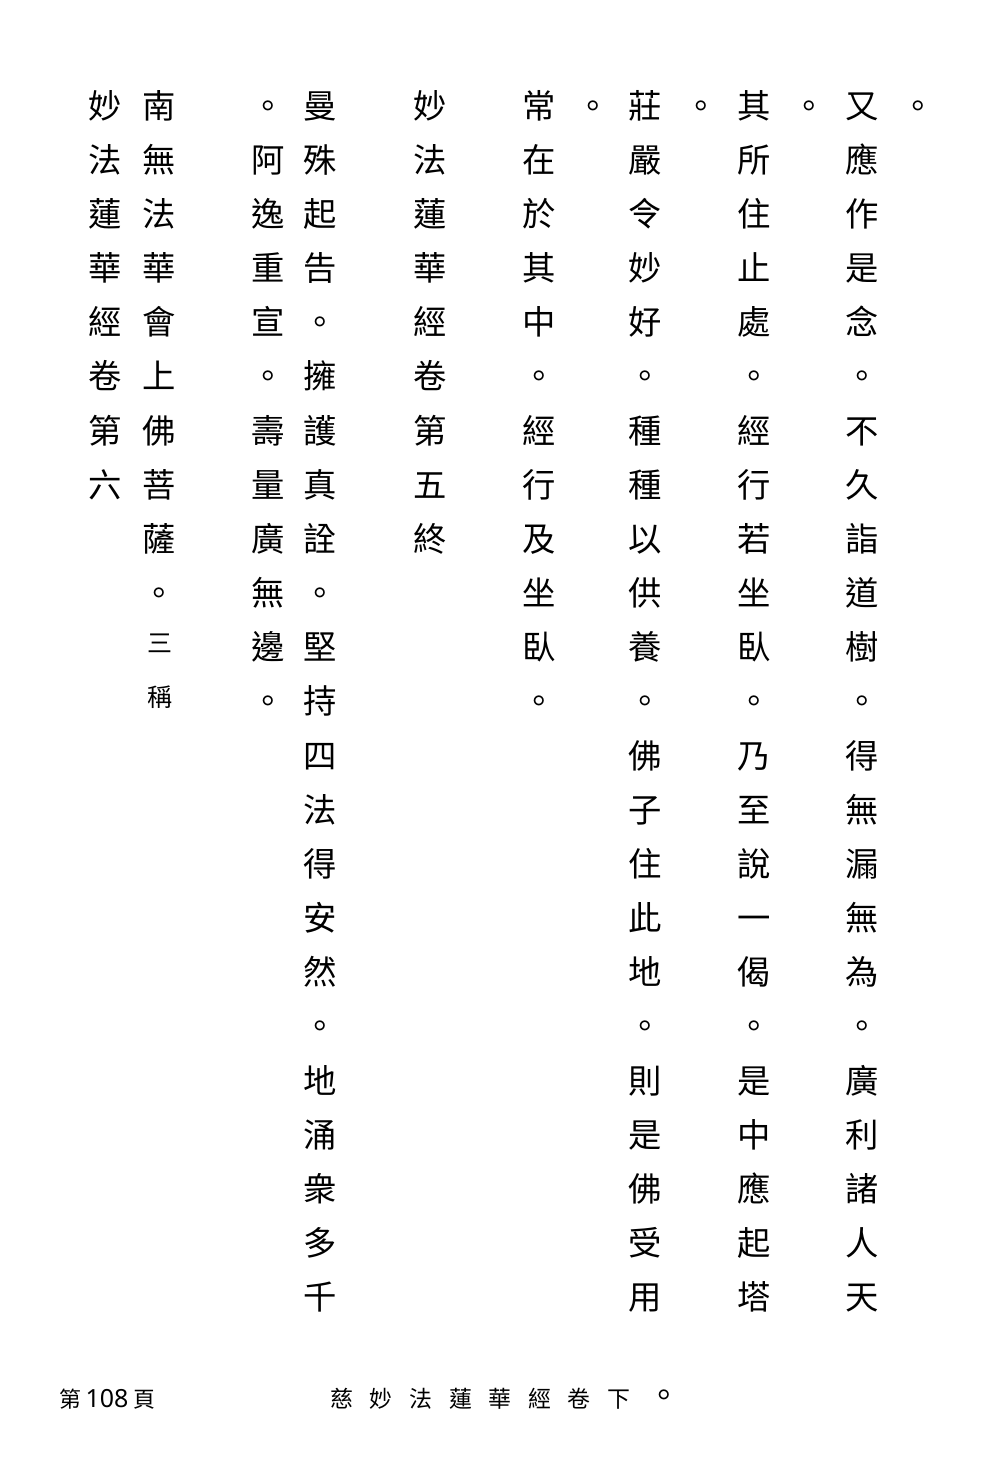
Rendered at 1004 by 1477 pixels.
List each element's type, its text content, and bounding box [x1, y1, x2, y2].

text 。 [891, 88, 945, 1363]
text 莊嚴令妙好。種種以供養。佛子住此地。則是佛受用。 [566, 88, 674, 1363]
text 其所住止處。經行若坐臥。乃至說一偈。是中應起塔。 [674, 88, 782, 1363]
text 曼殊起告。擁護真詮。堅持四法得安然。地涌衆多千。阿逸重宣。壽量廣無邊。 [241, 88, 349, 1363]
text 妙法蓮華經卷第五終 [403, 88, 457, 1363]
text 常在於其中。經行及坐臥。 [512, 88, 566, 1363]
text 妙法蓮華經卷第六 [78, 88, 132, 1363]
text 又應作是念。不久詣道樹。得無漏無為。廣利諸人天。 [782, 88, 891, 1363]
text 南無法華會上佛菩薩。三稱 [132, 88, 187, 1363]
